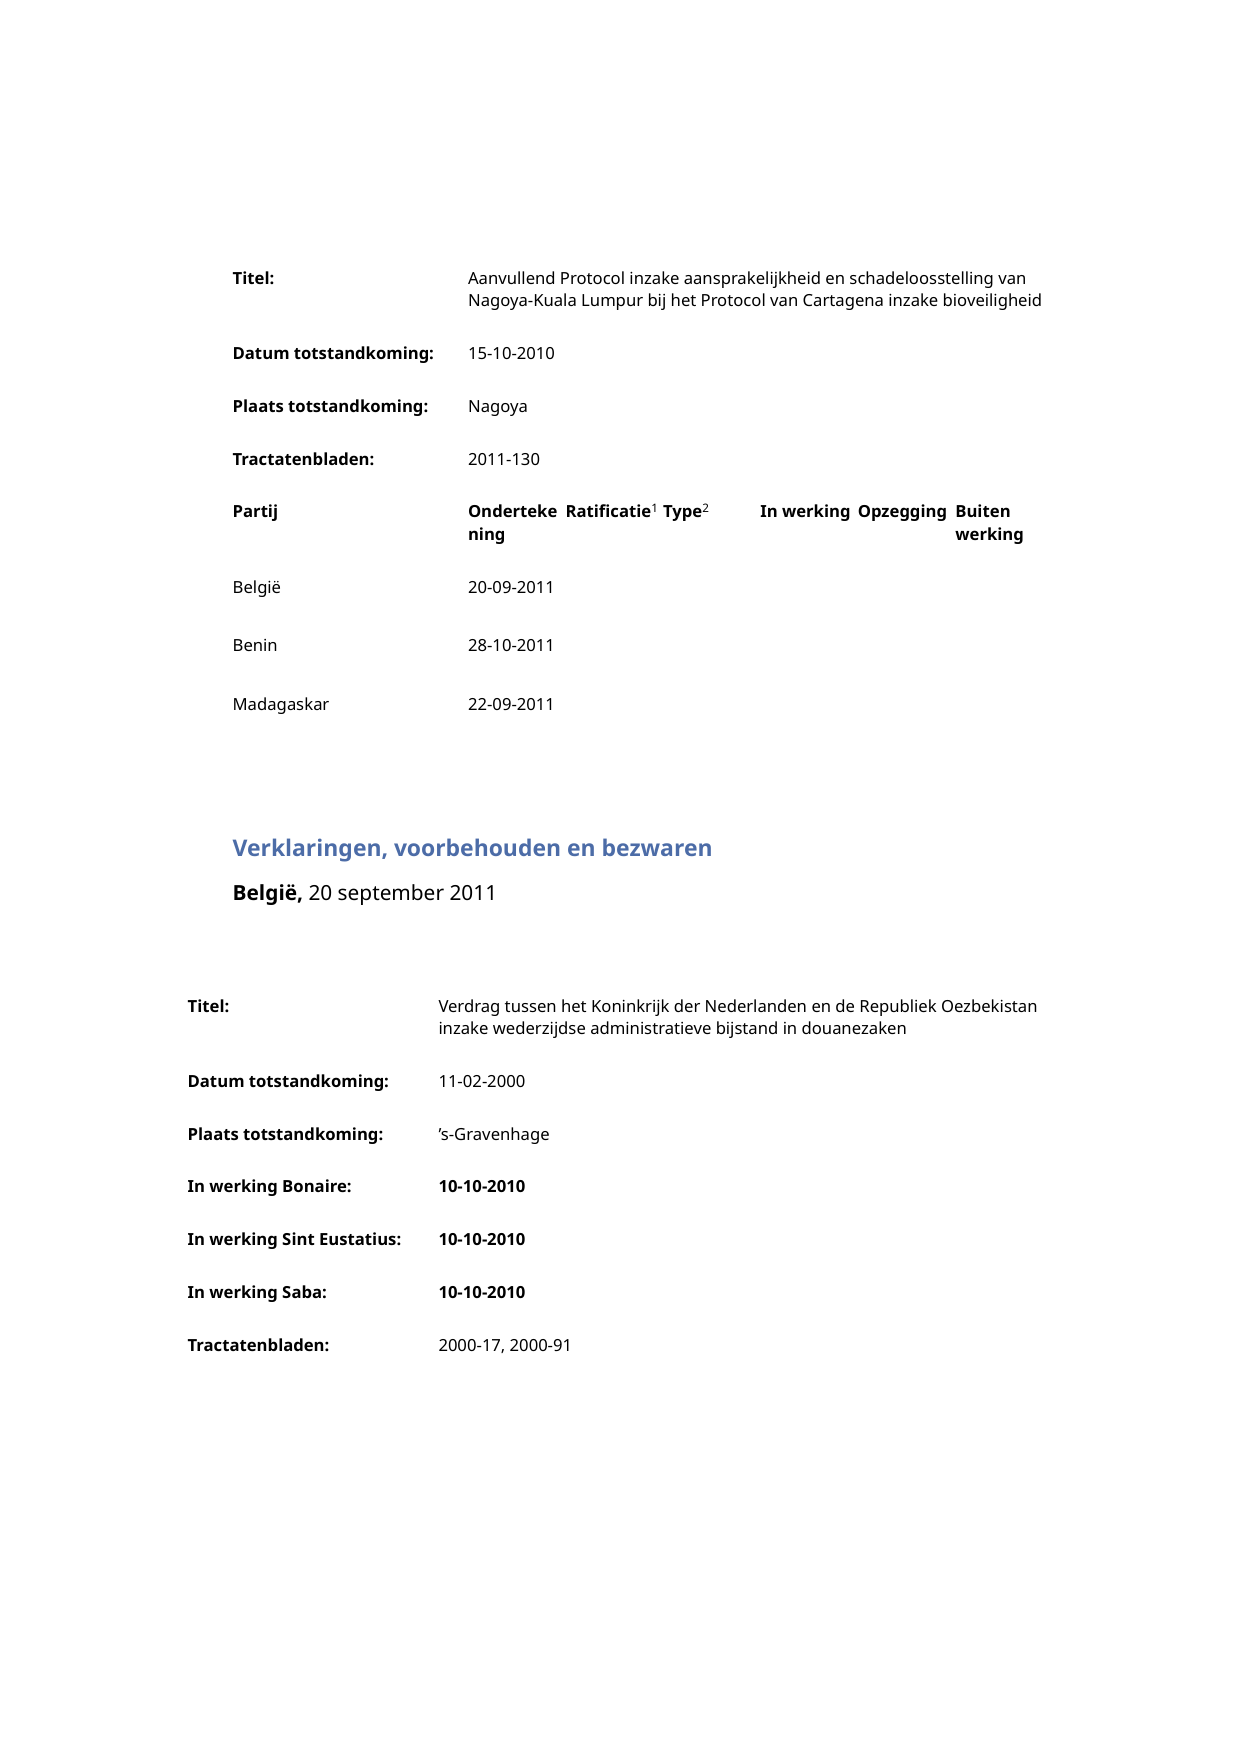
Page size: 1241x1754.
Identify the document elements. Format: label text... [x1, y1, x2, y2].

table_cell Nagoya [468, 395, 1053, 447]
table_cell [565, 692, 663, 751]
table_cell 2011-130 [468, 447, 1053, 500]
table_cell 15-10-2010 [468, 342, 1053, 394]
table_cell 2000-17, 2000-91 [438, 1333, 1053, 1386]
table_cell ’s-Gravenhage [438, 1122, 1053, 1175]
table_cell In werking [760, 500, 858, 575]
table_header Titel: [233, 266, 468, 342]
table_cell Tractatenbladen: [188, 1333, 438, 1386]
table_cell In werking Bonaire: [188, 1175, 438, 1228]
table_cell [188, 1386, 1053, 1444]
table_cell 10-10-2010 [438, 1175, 1053, 1228]
table_cell 20-09-2011 [468, 575, 565, 634]
table_cell België [233, 575, 468, 634]
table_cell Datum totstandkoming: [233, 342, 468, 394]
table_cell [858, 692, 955, 751]
table_cell [760, 634, 858, 692]
table_cell Opzegging [858, 500, 955, 575]
table_cell Ondertekening [468, 500, 565, 575]
table_cell In werking Sint Eustatius: [188, 1228, 438, 1280]
table_cell Ratificatie1 [565, 500, 663, 575]
table_header Verdrag tussen het Koninkrijk der Nederlanden en de Republiek Oezbekistan inzake wederzijdse administratieve bijstand in douanezaken [438, 994, 1053, 1069]
table_cell Madagaskar [233, 692, 468, 751]
table_cell 22-09-2011 [468, 692, 565, 751]
table_cell 28-10-2011 [468, 634, 565, 692]
table_cell In werking Saba: [188, 1280, 438, 1333]
table_cell [955, 634, 1053, 692]
table_cell [760, 692, 858, 751]
table_cell [663, 634, 760, 692]
table_cell Plaats totstandkoming: [233, 395, 468, 447]
table_header Titel: [188, 994, 438, 1069]
table_cell 10-10-2010 [438, 1280, 1053, 1333]
table_cell [760, 575, 858, 634]
table_cell Datum totstandkoming: [188, 1070, 438, 1122]
table_cell [858, 575, 955, 634]
subtitle Verklaringen, voorbehouden en bezwaren [232, 832, 1053, 863]
table_cell Buiten werking [955, 500, 1053, 575]
table_cell [955, 692, 1053, 751]
table_header Aanvullend Protocol inzake aansprakelijkheid en schadeloosstelling van Nagoya-Kuala Lumpur bij het Protocol van Cartagena inzake bioveiligheid [468, 266, 1053, 342]
table_cell Type2 [663, 500, 760, 575]
table_cell [663, 692, 760, 751]
table_cell Benin [233, 634, 468, 692]
table_cell 11-02-2000 [438, 1070, 1053, 1122]
table_cell [663, 575, 760, 634]
table_cell Plaats totstandkoming: [188, 1122, 438, 1175]
table_cell [565, 634, 663, 692]
table_cell [858, 634, 955, 692]
table_cell Partij [233, 500, 468, 575]
text België, 20 september 2011 [232, 878, 1053, 906]
table_cell 10-10-2010 [438, 1228, 1053, 1280]
table_cell [955, 575, 1053, 634]
table_cell Tractatenbladen: [233, 447, 468, 500]
table_cell [565, 575, 663, 634]
